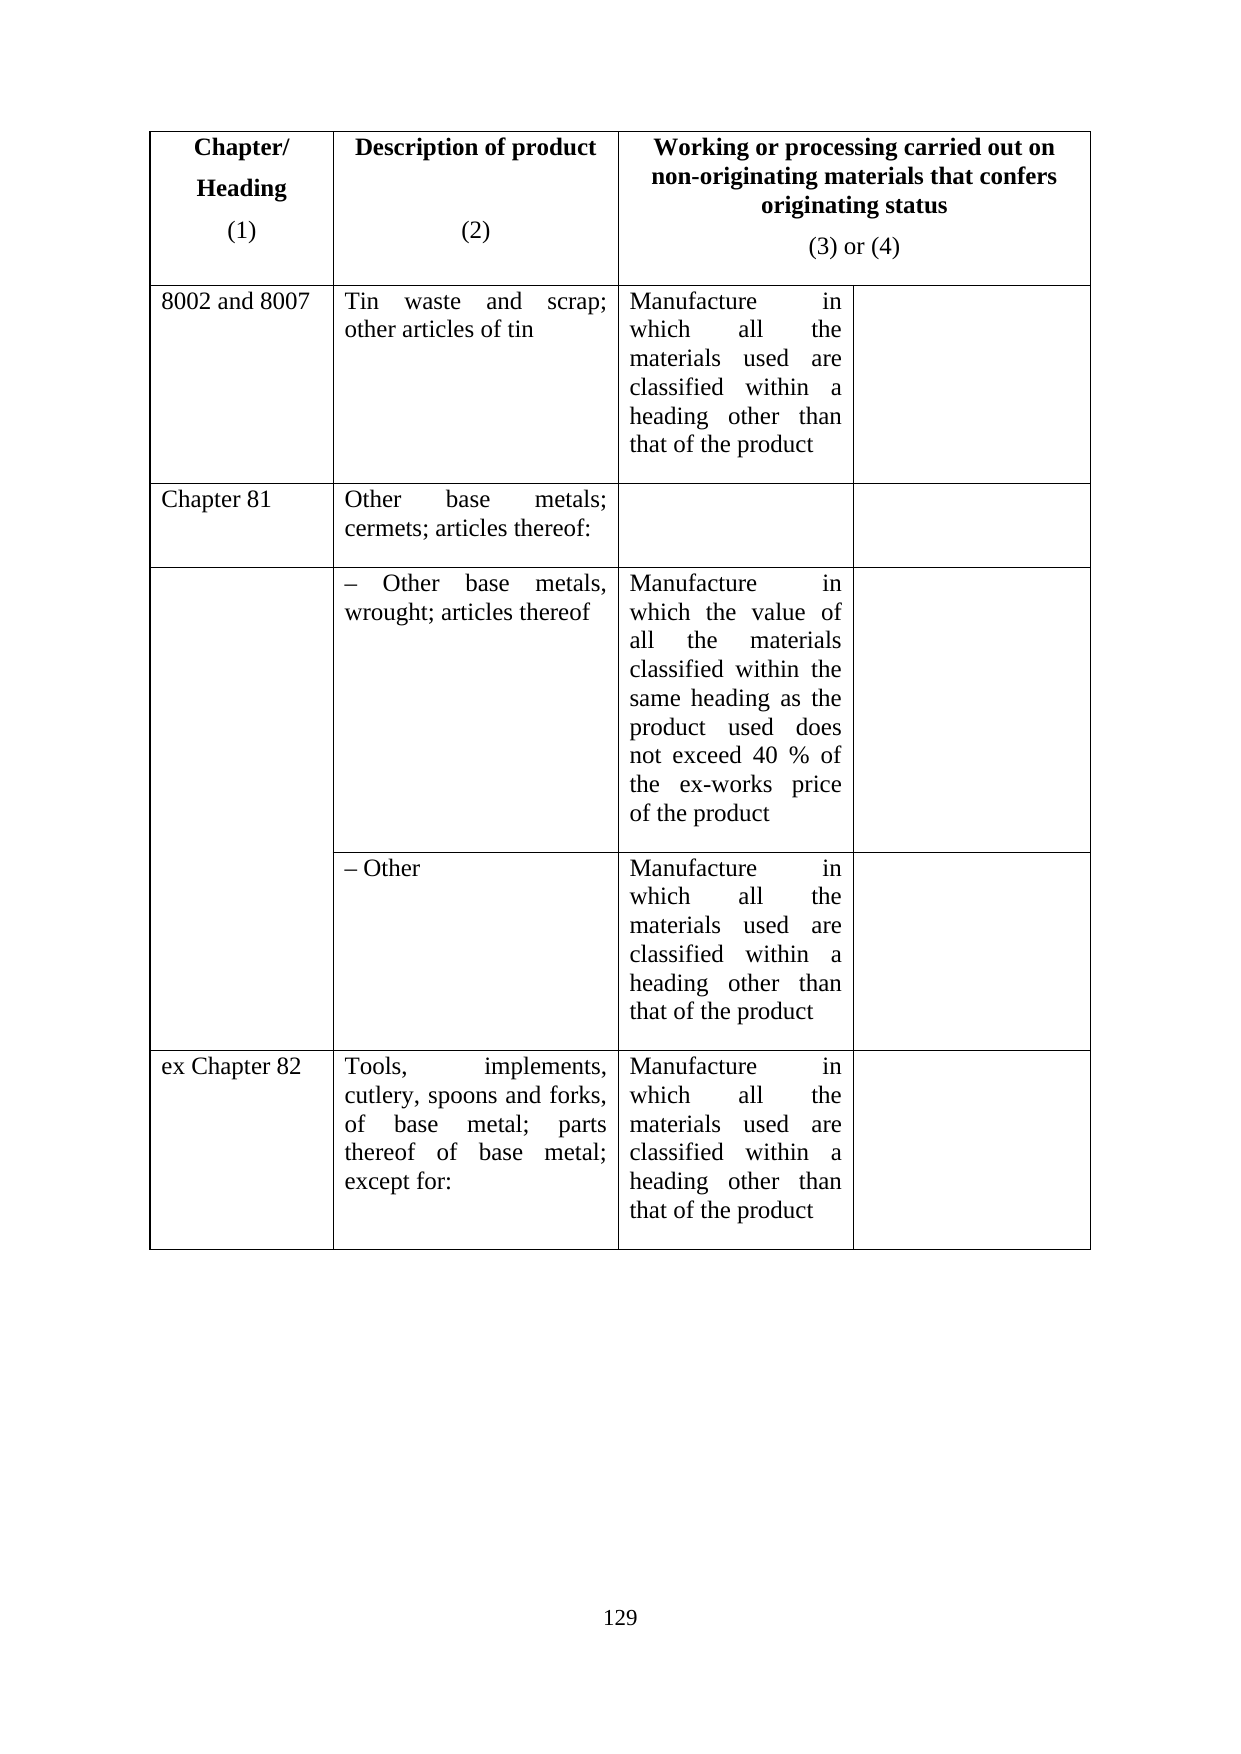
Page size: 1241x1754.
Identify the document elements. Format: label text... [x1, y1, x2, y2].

table_header Working or processing carried out on non-originating materials that confers originating status (3) or (4) [619, 132, 1090, 285]
table_cell Manufacture in which all the materials used are classified within a heading other than that of the product [619, 853, 853, 1050]
table_cell Manufacture in which all the materials used are classified within a heading other than that of the product [619, 1051, 853, 1249]
table_cell Tin waste and scrap; other articles of tin [334, 286, 618, 483]
table_cell Chapter 81 [151, 484, 333, 567]
table_cell [151, 852, 333, 1050]
table_header Chapter/ Heading (1) [151, 132, 333, 285]
table_cell ex Chapter 82 [151, 1051, 333, 1249]
table_cell – Other base metals, wrought; articles thereof [334, 568, 618, 852]
table_cell [619, 484, 853, 567]
table_header Description of product (2) [334, 132, 618, 285]
table_cell Manufacture in which all the materials used are classified within a heading other than that of the product [619, 286, 853, 483]
table_cell [854, 853, 1090, 1050]
table_cell [151, 568, 333, 852]
table_cell – Other [334, 853, 618, 1050]
table_cell Tools, implements, cutlery, spoons and forks, of base metal; parts thereof of base metal; except for: [334, 1051, 618, 1249]
table_cell Other base metals; cermets; articles thereof: [334, 484, 618, 567]
table_cell Manufacture in which the value of all the materials classified within the same heading as the product used does not exceed 40 % of the ex-works price of the product [619, 568, 853, 852]
table_cell [854, 1051, 1090, 1249]
table_cell [854, 568, 1090, 852]
table_cell [854, 286, 1090, 483]
table_cell 8002 and 8007 [151, 286, 333, 483]
table_cell [854, 484, 1090, 567]
